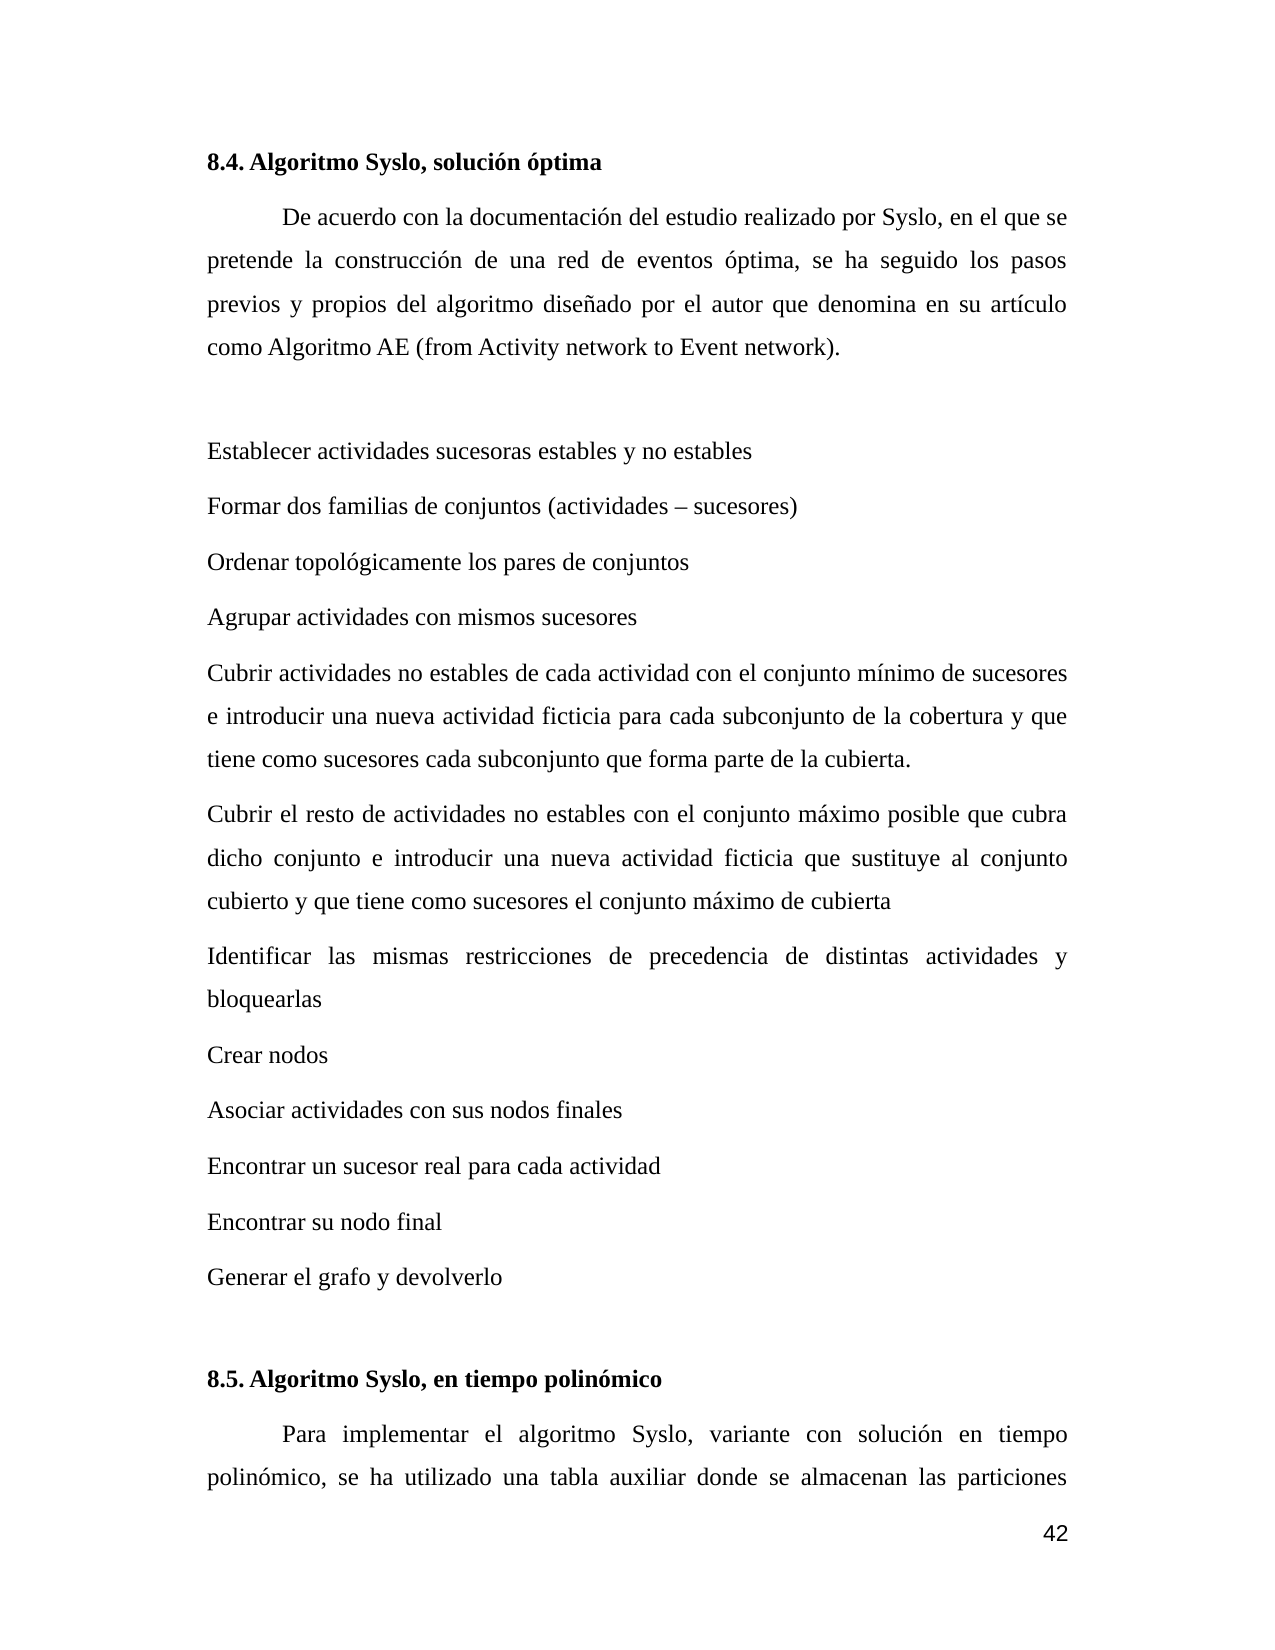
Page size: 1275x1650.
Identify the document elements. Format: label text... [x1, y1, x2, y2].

text Formar dos familias de conjuntos (actividades – sucesores) [207, 491, 1068, 520]
text Encontrar su nodo final [207, 1207, 1068, 1236]
text 8.4. Algoritmo Syslo, solución óptima [207, 147, 1068, 176]
text Ordenar topológicamente los pares de conjuntos [207, 547, 1068, 576]
text De acuerdo con la documentación del estudio realizado por Syslo, en el que se pretende la construcción de una red de eventos óptima, se ha seguido los pasos previos y propios del algoritmo diseñado por el autor que denomina en su artículo como Algoritmo AE (from Activity network to Event network). [207, 202, 1068, 361]
text Identificar las mismas restricciones de precedencia de distintas actividades y bloquearlas [207, 941, 1068, 1013]
text Agrupar actividades con mismos sucesores [207, 602, 1068, 631]
text Generar el grafo y devolverlo [207, 1262, 1068, 1291]
text Para implementar el algoritmo Syslo, variante con solución en tiempo polinómico, se ha utilizado una tabla auxiliar donde se almacenan las particiones [207, 1419, 1068, 1491]
text Encontrar un sucesor real para cada actividad [207, 1151, 1068, 1180]
text Cubrir actividades no estables de cada actividad con el conjunto mínimo de sucesores e introducir una nueva actividad ficticia para cada subconjunto de la cobertura y que tiene como sucesores cada subconjunto que forma parte de la cubierta. [207, 658, 1068, 773]
text Cubrir el resto de actividades no estables con el conjunto máximo posible que cubra dicho conjunto e introducir una nueva actividad ficticia que sustituye al conjunto cubierto y que tiene como sucesores el conjunto máximo de cubierta [207, 799, 1068, 914]
text 8.5. Algoritmo Syslo, en tiempo polinómico [207, 1364, 1068, 1392]
text Asociar actividades con sus nodos finales [207, 1096, 1068, 1124]
text Crear nodos [207, 1040, 1068, 1069]
text Establecer actividades sucesoras estables y no estables [207, 436, 1068, 464]
